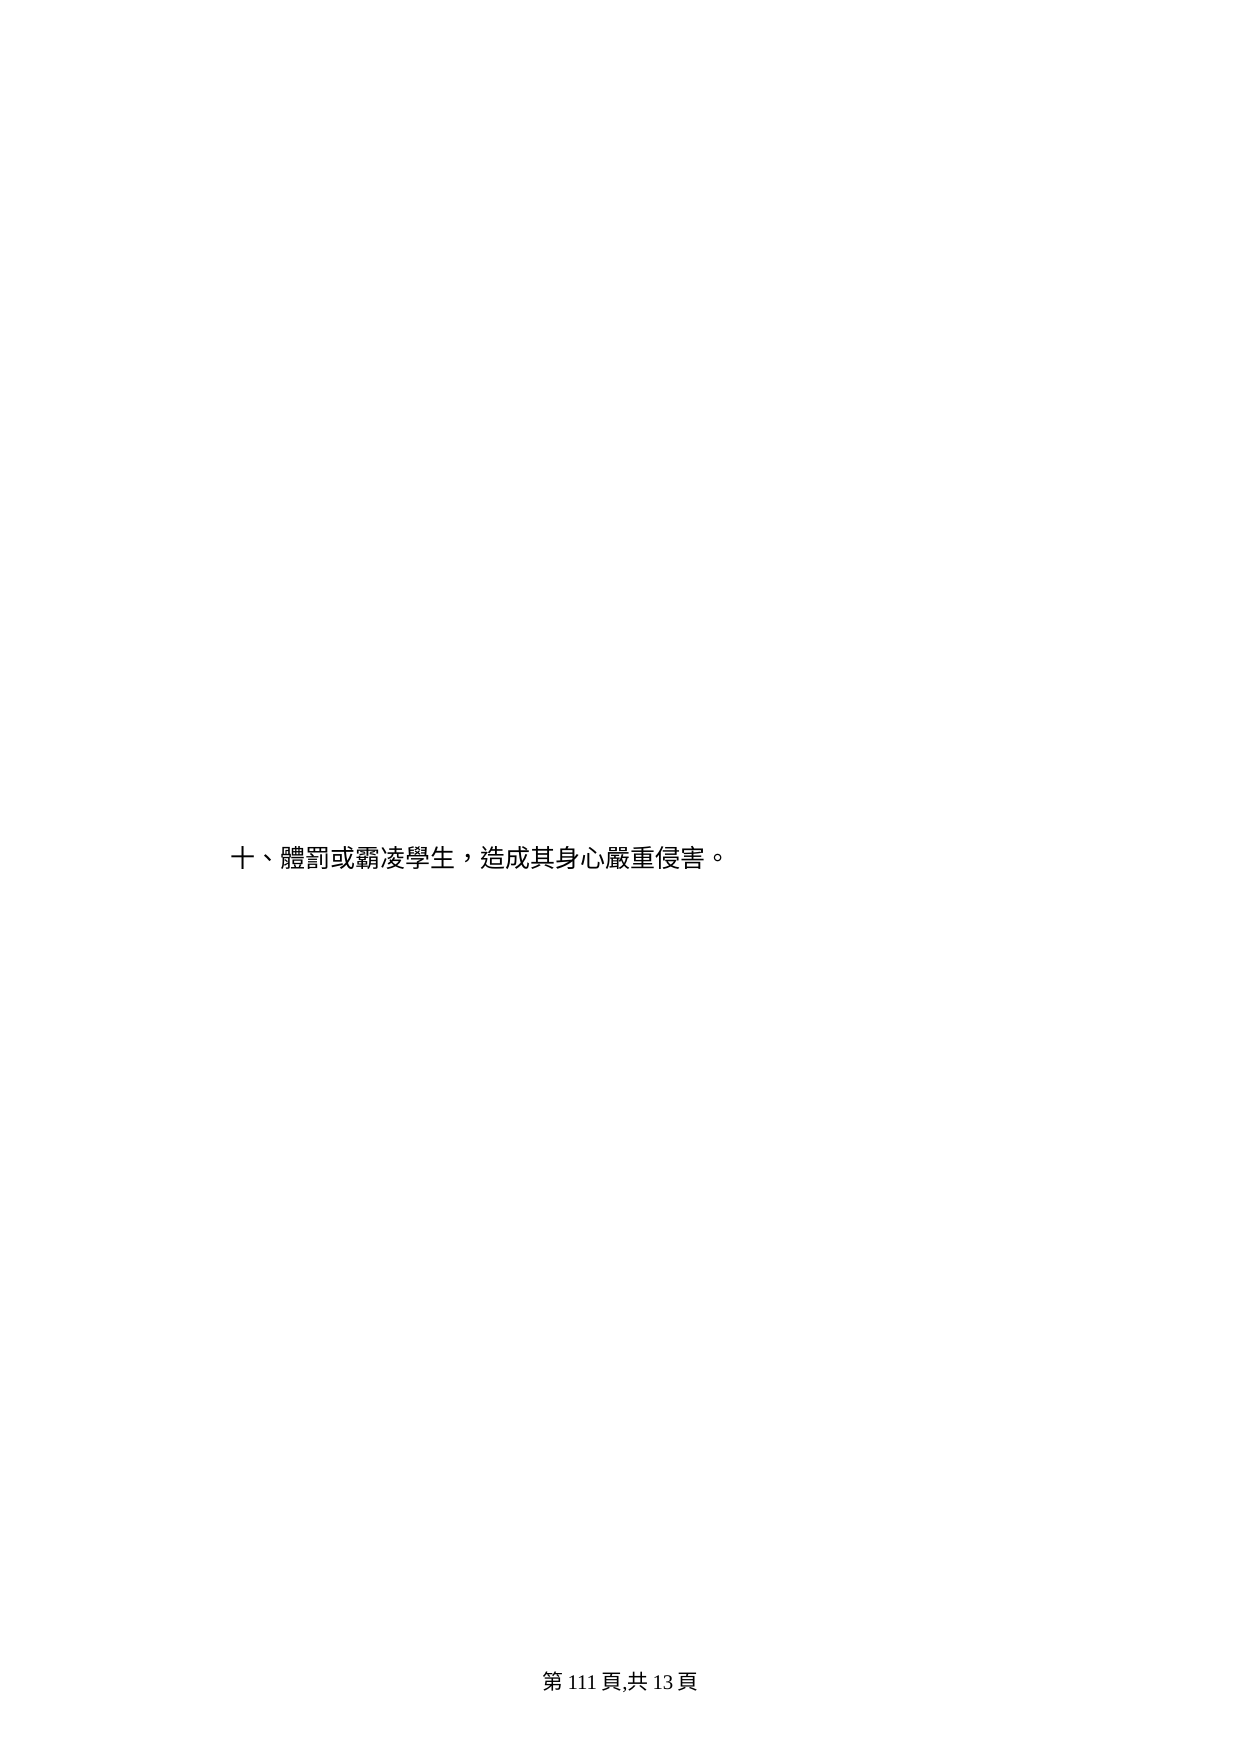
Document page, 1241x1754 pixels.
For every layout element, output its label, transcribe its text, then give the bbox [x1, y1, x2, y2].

text 十、體罰或霸凌學生，造成其身心嚴重侵害。 [230, 814, 1122, 877]
